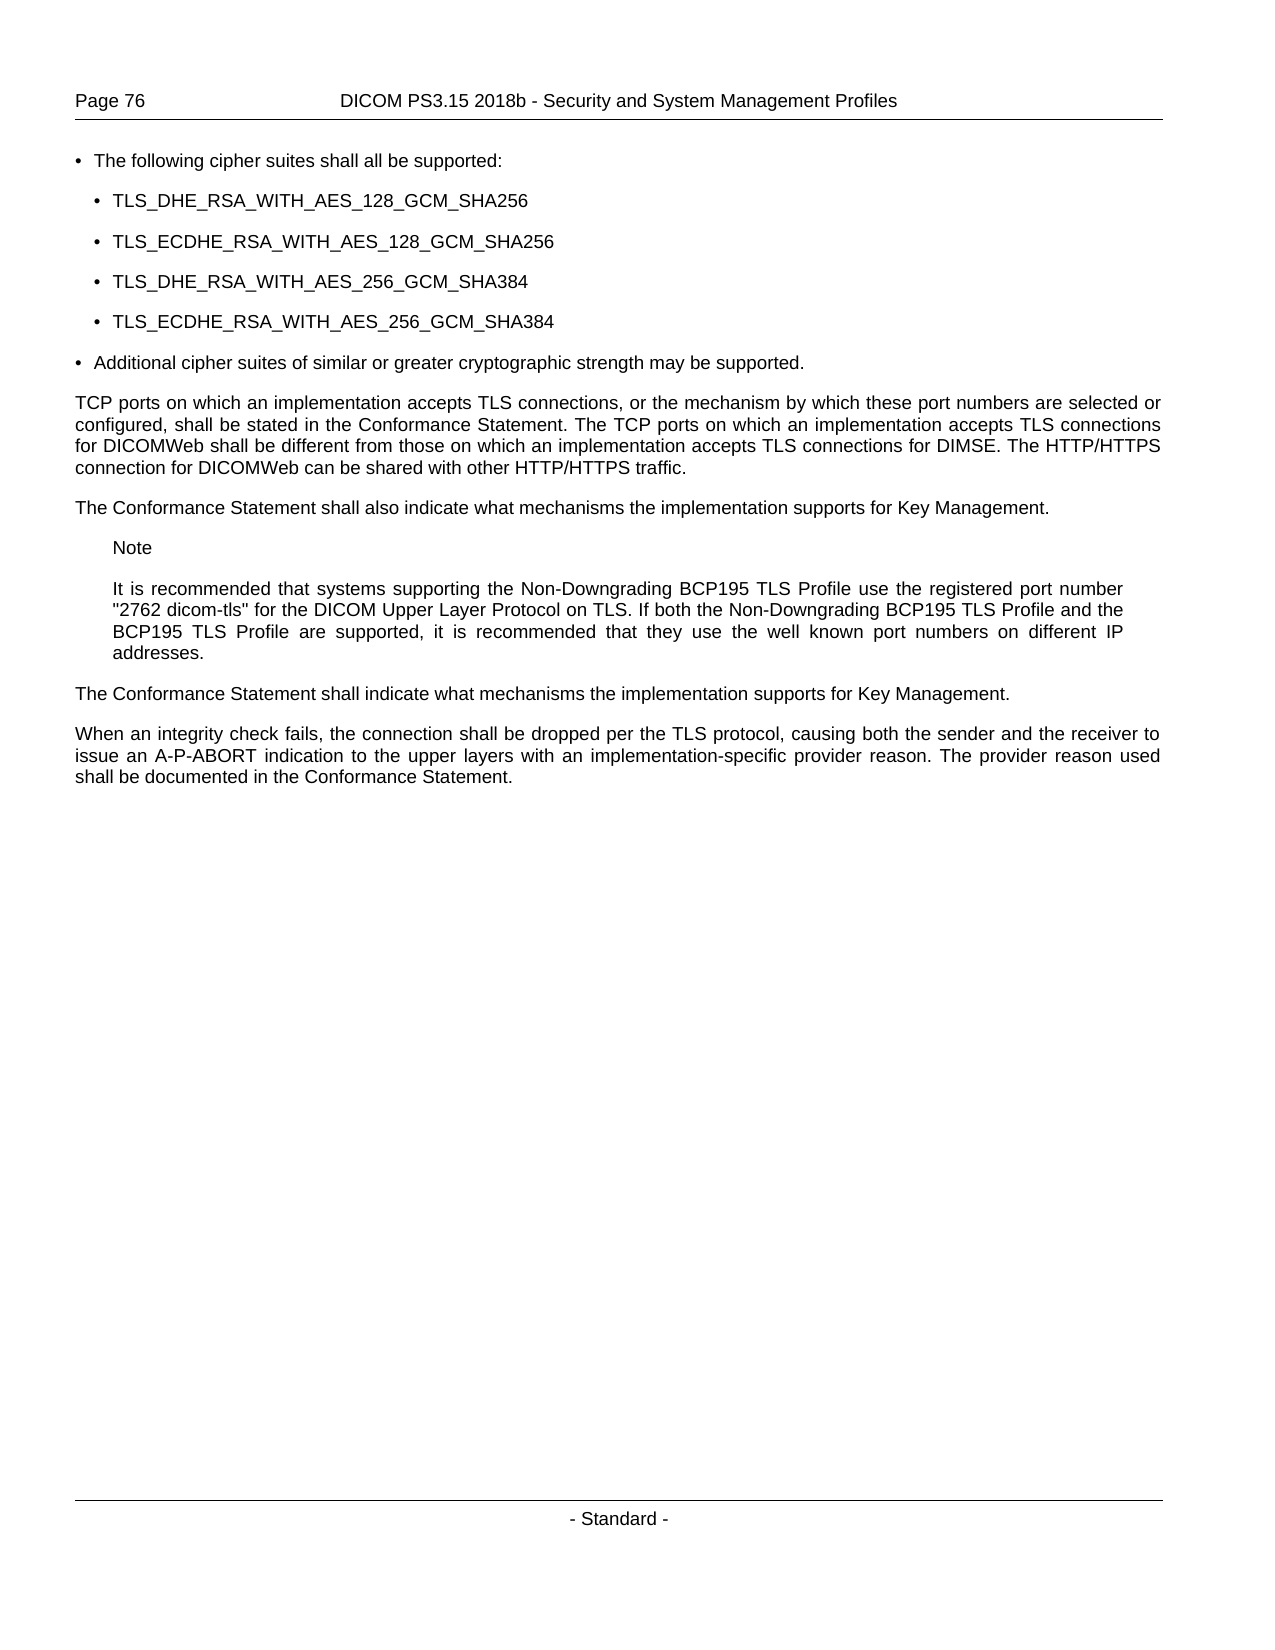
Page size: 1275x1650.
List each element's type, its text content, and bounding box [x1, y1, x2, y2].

list TLS_ECDHE_RSA_WITH_AES_128_GCM_SHA256 [94, 231, 1162, 252]
text Note [112, 537, 1125, 559]
text TCP ports on which an implementation accepts TLS connections, or the mechanism by which these port numbers are selected or configured, shall be stated in the Conformance Statement. The TCP ports on which an implementation accepts TLS connections for DICOMWeb shall be different from those on which an implementation accepts TLS connections for DIMSE. The HTTP/HTTPS connection for DICOMWeb can be shared with other HTTP/HTTPS traffic. [75, 392, 1162, 478]
list TLS_ECDHE_RSA_WITH_AES_256_GCM_SHA384 [94, 311, 1162, 333]
text It is recommended that systems supporting the Non-Downgrading BCP195 TLS Profile use the registered port number "2762 dicom-tls" for the DICOM Upper Layer Protocol on TLS. If both the Non-Downgrading BCP195 TLS Profile and the BCP195 TLS Profile are supported, it is recommended that they use the well known port numbers on different IP addresses. [112, 577, 1125, 664]
text The Conformance Statement shall indicate what mechanisms the implementation supports for Key Management. [75, 682, 1162, 704]
list The following cipher suites shall all be supported: [75, 150, 1162, 172]
text When an integrity check fails, the connection shall be dropped per the TLS protocol, causing both the sender and the receiver to issue an A-P-ABORT indication to the upper layers with an implementation-specific provider reason. The provider reason used shall be documented in the Conformance Statement. [75, 723, 1162, 787]
list TLS_DHE_RSA_WITH_AES_256_GCM_SHA384 [94, 271, 1162, 292]
list TLS_DHE_RSA_WITH_AES_128_GCM_SHA256 [94, 190, 1162, 212]
text The Conformance Statement shall also indicate what mechanisms the implementation supports for Key Management. [75, 497, 1162, 518]
list Additional cipher suites of similar or greater cryptographic strength may be supported. [75, 352, 1162, 373]
